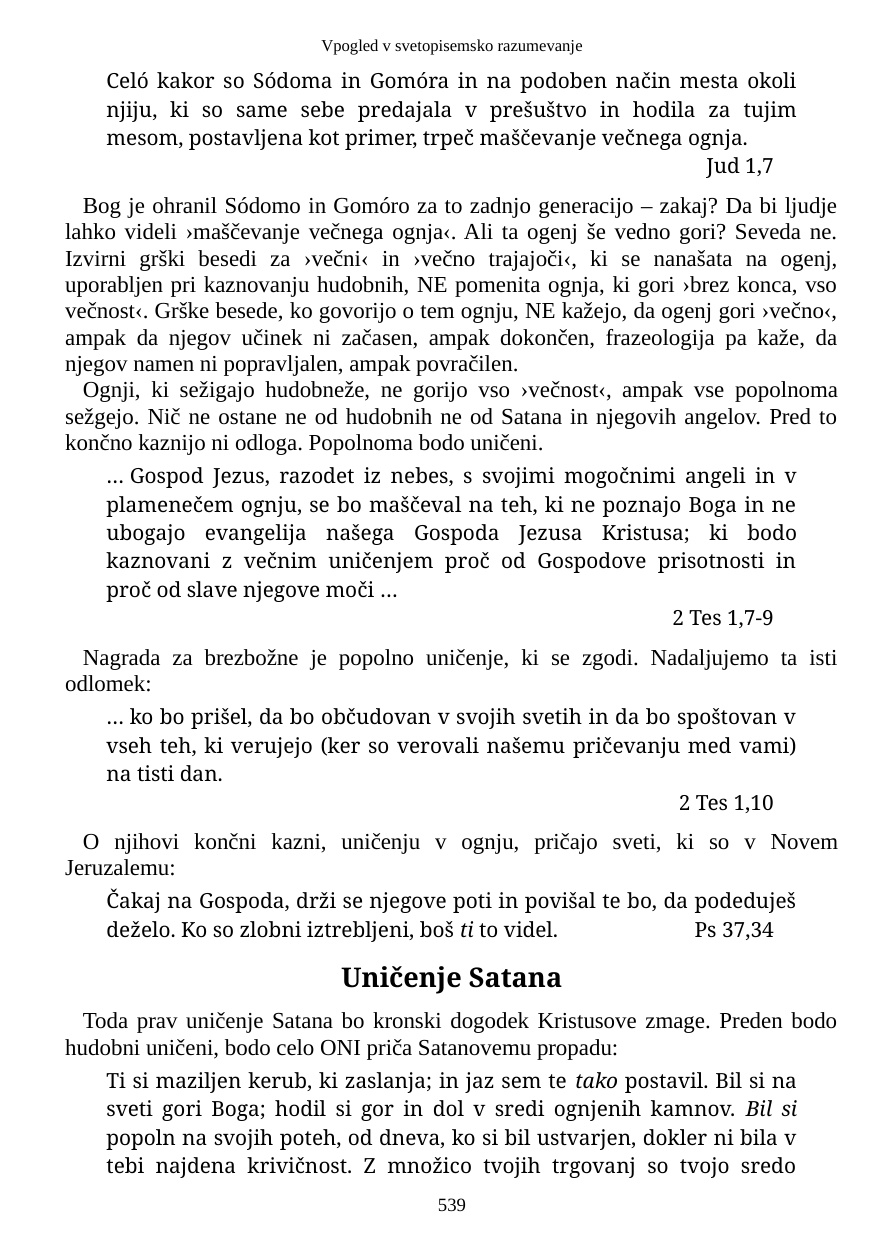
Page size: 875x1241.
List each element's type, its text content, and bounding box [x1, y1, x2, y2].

text Ti si maziljen kerub, ki zaslanja; in jaz sem te tako postavil. Bil si na sveti gori Boga; hodil si gor in dol v sredi ognjenih kamnov. Bil si popoln na svojih poteh, od dneva, ko si bil ustvarjen, dokler ni bila v tebi najdena krivičnost. Z množico tvojih trgovanj so tvojo sredo [106, 1066, 797, 1180]
text Nagrada za brezbožne je popolno uničenje, ki se zgodi. Nadaljujemo ta isti odlomek: [65, 644, 839, 696]
text Toda prav uničenje Satana bo kronski dogodek Kristusove zmage. Preden bodo hudobni uničeni, bodo celo ONI priča Satanovemu propadu: [65, 1007, 839, 1060]
text Čakaj na Gospoda, drži se njegove poti in povišal te bo, da podeduješ deželo. Ko so zlobni iztrebljeni, boš ti to videl. Ps 37,34 [106, 887, 797, 943]
text Celó kakor so Sódoma in Gomóra in na podoben način mesta okoli njiju, ki so same sebe predajala v prešuštvo in hodila za tujim mesom, postavljena kot primer, trpeč maščevanje večnega ognja. Jud 1,7 [106, 66, 797, 180]
text Ognji, ki sežigajo hudobneže, ne gorijo vso ›večnost‹, ampak vse popolnoma sežgejo. Nič ne ostane ne od hudobnih ne od Satana in njegovih angelov. Pred to končno kaznijo ni odloga. Popolnoma bodo uničeni. [65, 376, 839, 455]
text … Gospod Jezus, razodet iz nebes, s svojimi mogočnimi angeli in v plamenečem ognju, se bo maščeval na teh, ki ne poznajo Boga in ne ubogajo evangelija našega Gospoda Jezusa Kristusa; ki bodo kaznovani z večnim uničenjem proč od Gospodove prisotnosti in proč od slave njegove moči … 2 Tes 1,7-9 [106, 461, 797, 632]
text O njihovi končni kazni, uničenju v ognju, pričajo sveti, ki so v Novem Jeruzalemu: [65, 828, 839, 881]
text … ko bo prišel, da bo občudovan v svojih svetih in da bo spoštovan v vseh teh, ki verujejo (ker so verovali našemu pričevanju med vami) na tisti dan. 2 Tes 1,10 [106, 702, 797, 816]
text Bog je ohranil Sódomo in Gomóro za to zadnjo generacijo – zakaj? Da bi ljudje lahko videli ›maščevanje večnega ognja‹. Ali ta ogenj še vedno gori? Seveda ne. Izvirni grški besedi za ›večni‹ in ›večno trajajoči‹, ki se nanašata na ogenj, uporabljen pri kaznovanju hudobnih, NE pomenita ognja, ki gori ›brez konca, vso večnost‹. Grške besede, ko govorijo o tem ognju, NE kažejo, da ogenj gori ›večno‹, ampak da njegov učinek ni začasen, ampak dokončen, frazeologija pa kaže, da njegov namen ni popravljalen, ampak povračilen. [65, 192, 839, 376]
subtitle Uničenje Satana [65, 958, 839, 995]
